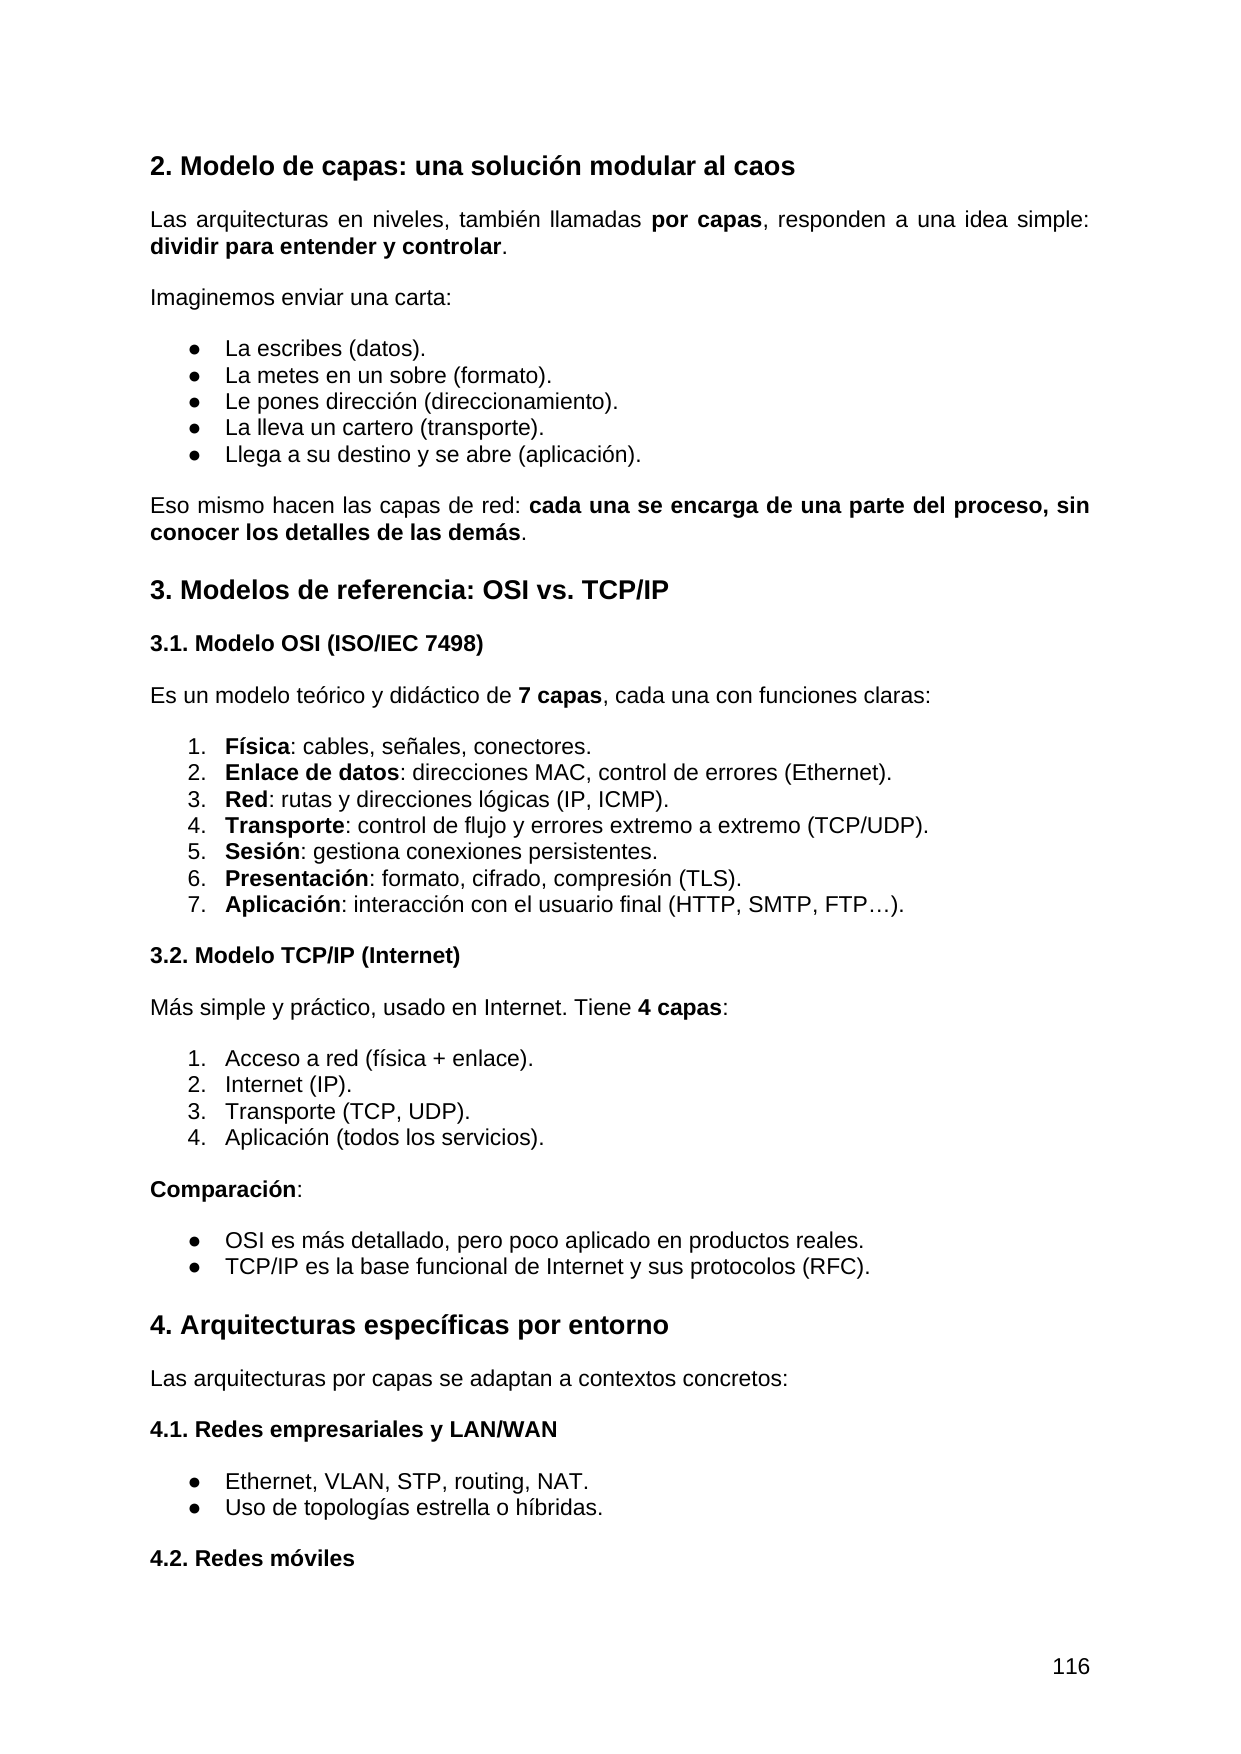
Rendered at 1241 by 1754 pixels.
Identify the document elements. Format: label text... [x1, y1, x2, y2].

text Es un modelo teórico y didáctico de 7 capas, cada una con funciones claras: [150, 682, 1090, 708]
text Más simple y práctico, usado en Internet. Tiene 4 capas: [150, 994, 1090, 1020]
subtitle 3.1. Modelo OSI (ISO/IEC 7498) [150, 630, 1090, 657]
list Transporte: control de flujo y errores extremo a extremo (TCP/UDP). [187, 812, 1090, 838]
text Imaginemos enviar una carta: [150, 284, 1090, 310]
list Física: cables, señales, conectores. [187, 733, 1090, 759]
text Eso mismo hacen las capas de red: cada una se encarga de una parte del proceso, sin conocer los detalles de las demás. [150, 492, 1090, 545]
list Internet (IP). [187, 1071, 1090, 1098]
list TCP/IP es la base funcional de Internet y sus protocolos (RFC). [187, 1253, 1090, 1279]
list Le pones dirección (direccionamiento). [187, 388, 1090, 414]
list Presentación: formato, cifrado, compresión (TLS). [187, 865, 1090, 891]
text Las arquitecturas en niveles, también llamadas por capas, responden a una idea simple: dividir para entender y controlar. [150, 206, 1090, 259]
subtitle 4. Arquitecturas específicas por entorno [150, 1309, 1090, 1340]
subtitle 2. Modelo de capas: una solución modular al caos [150, 150, 1090, 181]
list Acceso a red (física + enlace). [187, 1045, 1090, 1071]
text Comparación: [150, 1176, 1090, 1202]
list La metes en un sobre (formato). [187, 362, 1090, 388]
subtitle 4.1. Redes empresariales y LAN/WAN [150, 1416, 1090, 1443]
list OSI es más detallado, pero poco aplicado en productos reales. [187, 1227, 1090, 1253]
subtitle 3. Modelos de referencia: OSI vs. TCP/IP [150, 574, 1090, 605]
list Aplicación (todos los servicios). [187, 1124, 1090, 1151]
list Red: rutas y direcciones lógicas (IP, ICMP). [187, 786, 1090, 812]
list Sesión: gestiona conexiones persistentes. [187, 838, 1090, 865]
list Aplicación: interacción con el usuario final (HTTP, SMTP, FTP…). [187, 891, 1090, 917]
subtitle 4.2. Redes móviles [150, 1545, 1090, 1572]
list Enlace de datos: direcciones MAC, control de errores (Ethernet). [187, 759, 1090, 786]
subtitle 3.2. Modelo TCP/IP (Internet) [150, 942, 1090, 969]
list Uso de topologías estrella o híbridas. [187, 1494, 1090, 1520]
text Las arquitecturas por capas se adaptan a contextos concretos: [150, 1365, 1090, 1391]
list Ethernet, VLAN, STP, routing, NAT. [187, 1468, 1090, 1494]
list Transporte (TCP, UDP). [187, 1098, 1090, 1124]
list La escribes (datos). [187, 335, 1090, 362]
list Llega a su destino y se abre (aplicación). [187, 441, 1090, 467]
list La lleva un cartero (transporte). [187, 414, 1090, 441]
